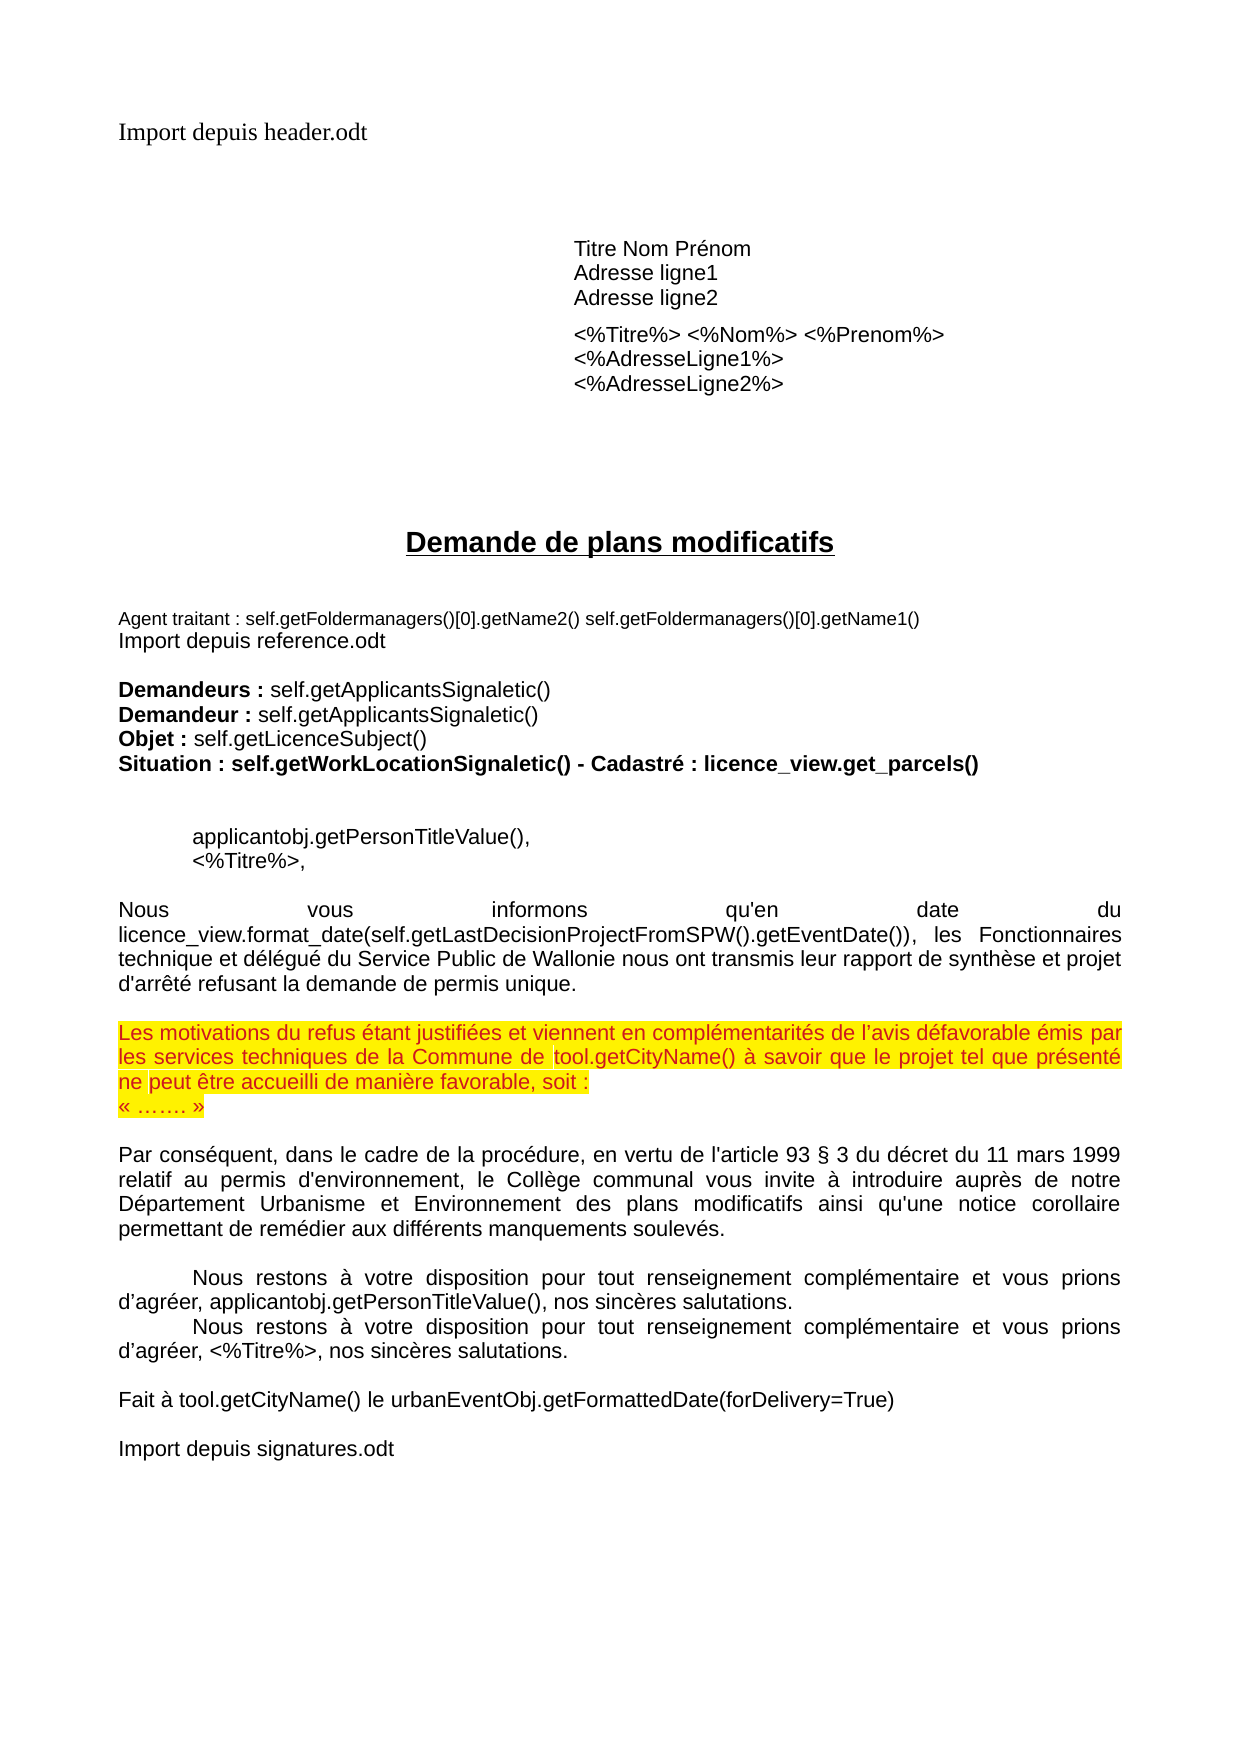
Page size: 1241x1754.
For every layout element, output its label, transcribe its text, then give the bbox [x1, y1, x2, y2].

text Agent traitant : self.getFoldermanagers()[0].getName2() self.getFoldermanagers()[0].getName1() [118, 608, 1122, 629]
text Situation : self.getWorkLocationSignaletic() - Cadastré : licence_view.get_parcels() [118, 751, 1122, 776]
text Nous restons à votre disposition pour tout renseignement complémentaire et vous prions d’agréer, <%Titre%>, nos sincères salutations. [118, 1314, 1122, 1363]
text <%Titre%>, [118, 849, 1122, 874]
text Nous restons à votre disposition pour tout renseignement complémentaire et vous prions d’agréer, applicantobj.getPersonTitleValue(), nos sincères salutations. [118, 1265, 1122, 1314]
text Fait à tool.getCityName() le urbanEventObj.getFormattedDate(forDelivery=True) [118, 1388, 1122, 1412]
text Titre Nom Prénom Adresse ligne1 Adresse ligne2 [573, 236, 1024, 310]
text <%Titre%> <%Nom%> <%Prenom%> <%AdresseLigne1%> <%AdresseLigne2%> [573, 322, 1024, 396]
text applicantobj.getPersonTitleValue(), [118, 825, 1122, 849]
text Import depuis signatures.odt [118, 1437, 1122, 1461]
text Par conséquent, dans le cadre de la procédure, en vertu de l'article 93 § 3 du décret du 11 mars 1999 relatif au permis d'environnement, le Collège communal vous invite à introduire auprès de notre Département Urbanisme et Environnement des plans modificatifs ainsi qu'une notice corollaire permettant de remédier aux différents manquements soulevés. [118, 1143, 1122, 1241]
text Import depuis reference.odt [118, 629, 1122, 653]
text Les motivations du refus étant justifiées et viennent en complémentarités de l’avis défavorable émis par les services techniques de la Commune de tool.getCityName() à savoir que le projet tel que présenté ne peut être accueilli de manière favorable, soit : [118, 1021, 1122, 1094]
text Nous vous informons qu'en date du licence_view.format_date(self.getLastDecisionProjectFromSPW().getEventDate()), les Fonctionnaires technique et délégué du Service Public de Wallonie nous ont transmis leur rapport de synthèse et projet d'arrêté refusant la demande de permis unique. [118, 898, 1122, 996]
text Demandeurs : self.getApplicantsSignaletic() [118, 678, 1122, 702]
text Objet : self.getLicenceSubject() [118, 727, 1122, 751]
text « ……. » [118, 1094, 1122, 1118]
text Import depuis header.odt [118, 118, 539, 146]
text Demandeur : self.getApplicantsSignaletic() [118, 702, 1122, 727]
title Demande de plans modificatifs [118, 526, 1122, 559]
